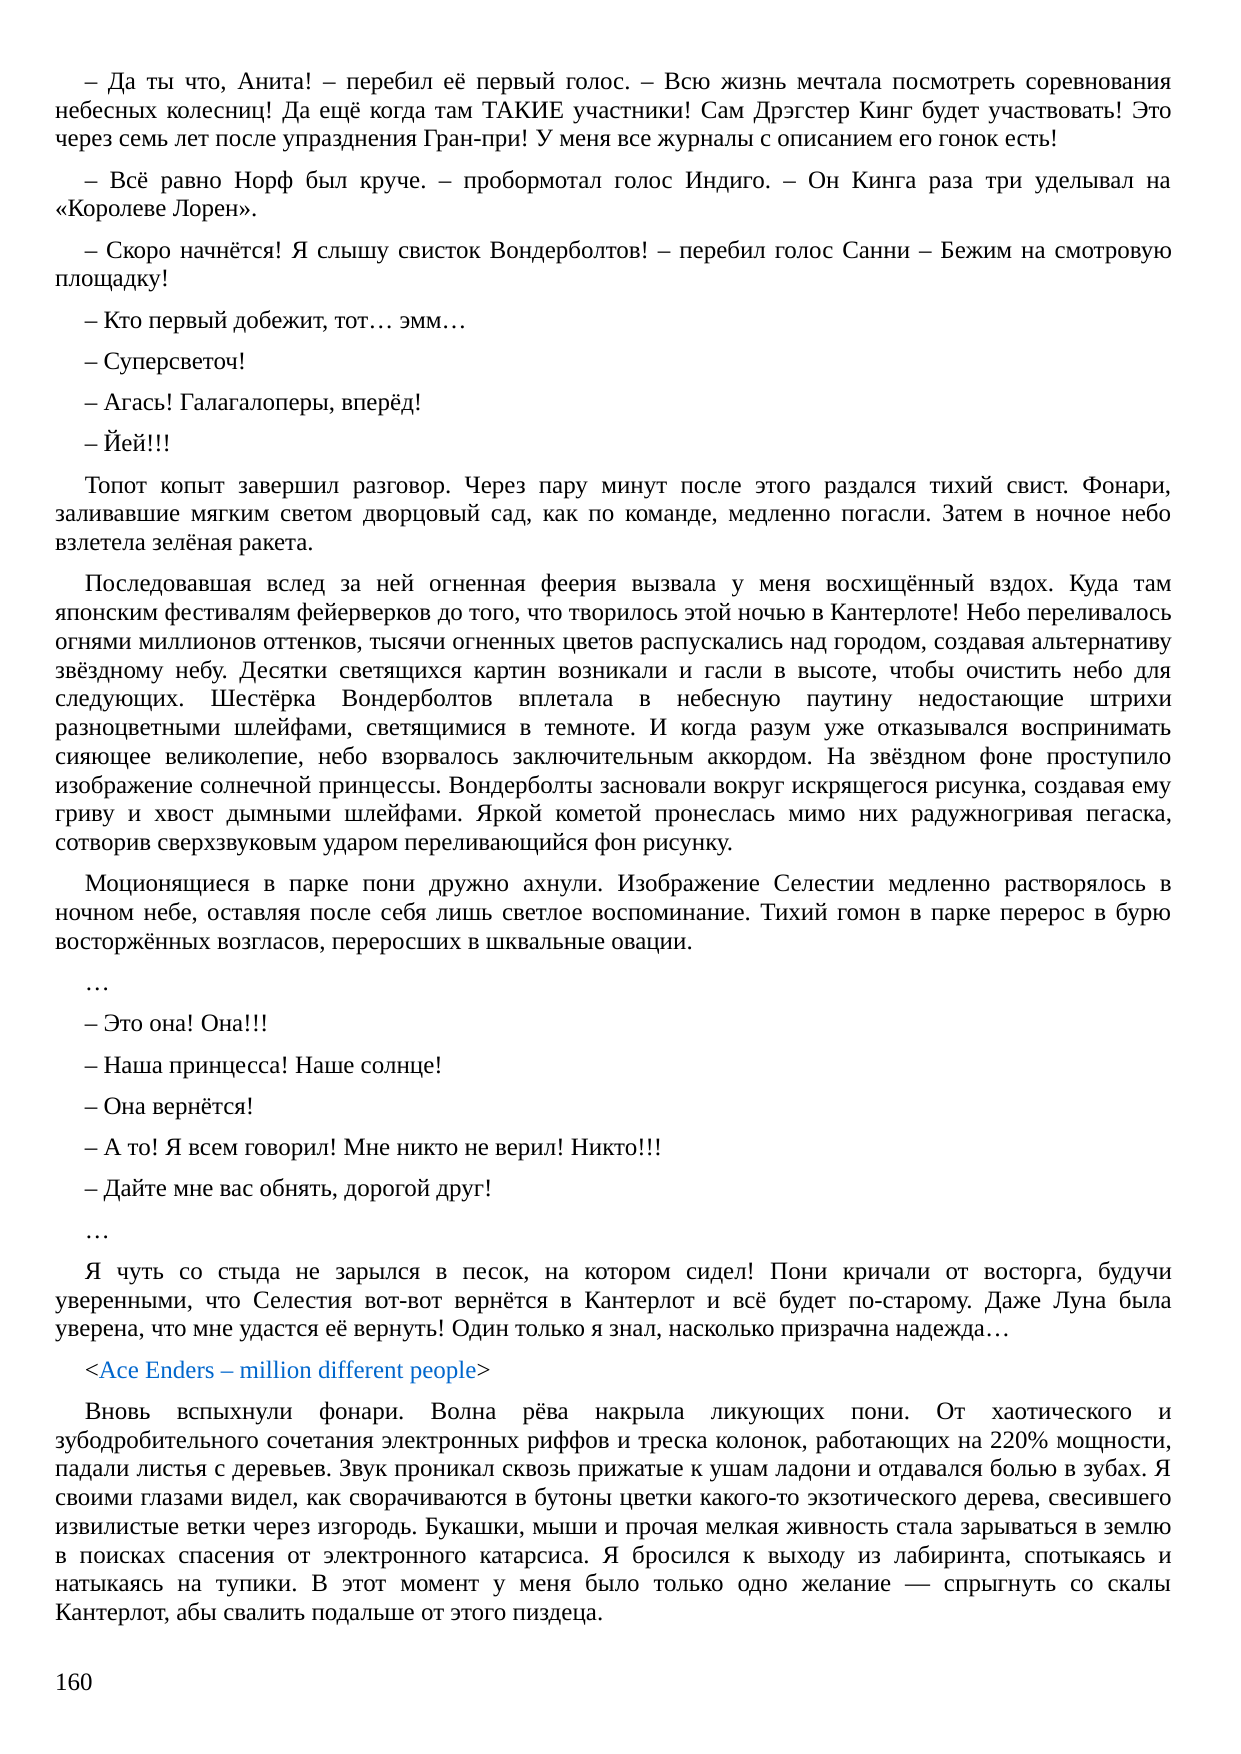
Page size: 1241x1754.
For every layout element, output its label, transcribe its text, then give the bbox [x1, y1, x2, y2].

text – Наша принцесса! Наше солнце! [55, 1050, 1173, 1078]
text – Суперсветоч! [55, 346, 1173, 375]
text – Йей!!! [55, 428, 1173, 457]
text – А то! Я всем говорил! Мне никто не верил! Никто!!! [55, 1132, 1173, 1161]
text – Да ты что, Анита! – перебил её первый голос. – Всю жизнь мечтала посмотреть соревнования небесных колесниц! Да ещё когда там ТАКИЕ участники! Сам Дрэгстер Кинг будет участвовать! Это через семь лет после упразднения Гран-при! У меня все журналы с описанием его гонок есть! [55, 66, 1173, 152]
text … [55, 967, 1173, 996]
text … [55, 1215, 1173, 1243]
text Моционящиеся в парке пони дружно ахнули. Изображение Селестии медленно растворялось в ночном небе, оставляя после себя лишь светлое воспоминание. Тихий гомон в парке перерос в бурю восторжённых возгласов, переросших в шквальные овации. [55, 868, 1173, 955]
text Вновь вспыхнули фонари. Волна рёва накрыла ликующих пони. От хаотического и зубодробительного сочетания электронных риффов и треска колонок, работающих на 220% мощности, падали листья с деревьев. Звук проникал сквозь прижатые к ушам ладони и отдавался болью в зубах. Я своими глазами видел, как сворачиваются в бутоны цветки какого-то экзотического дерева, свесившего извилистые ветки через изгородь. Букашки, мыши и прочая мелкая живность стала зарываться в землю в поисках спасения от электронного катарсиса. Я бросился к выходу из лабиринта, спотыкаясь и натыкаясь на тупики. В этот момент у меня было только одно желание — спрыгнуть со скалы Кантерлот, абы свалить подальше от этого пиздеца. [55, 1396, 1173, 1626]
text – Всё равно Норф был круче. – пробормотал голос Индиго. – Он Кинга раза три уделывал на «Королеве Лорен». [55, 165, 1173, 222]
text Последовавшая вслед за ней огненная феерия вызвала у меня восхищённый вздох. Куда там японским фестивалям фейерверков до того, что творилось этой ночью в Кантерлоте! Небо переливалось огнями миллионов оттенков, тысячи огненных цветов распускались над городом, создавая альтернативу звёздному небу. Десятки светящихся картин возникали и гасли в высоте, чтобы очистить небо для следующих. Шестёрка Вондерболтов вплетала в небесную паутину недостающие штрихи разноцветными шлейфами, светящимися в темноте. И когда разум уже отказывался воспринимать сияющее великолепие, небо взорвалось заключительным аккордом. На звёздном фоне проступило изображение солнечной принцессы. Вондерболты засновали вокруг искрящегося рисунка, создавая ему гриву и хвост дымными шлейфами. Яркой кометой пронеслась мимо них радужногривая пегаска, сотворив сверхзвуковым ударом переливающийся фон рисунку. [55, 568, 1173, 856]
text <Ace Enders – million different people> [55, 1355, 1173, 1383]
text – Это она! Она!!! [55, 1008, 1173, 1037]
text – Агась! Галагалоперы, вперёд! [55, 387, 1173, 416]
text – Кто первый добежит, тот… эмм… [55, 305, 1173, 333]
text Топот копыт завершил разговор. Через пару минут после этого раздался тихий свист. Фонари, заливавшие мягким светом дворцовый сад, как по команде, медленно погасли. Затем в ночное небо взлетела зелёная ракета. [55, 470, 1173, 556]
text – Дайте мне вас обнять, дорогой друг! [55, 1173, 1173, 1202]
text Я чуть со стыда не зарылся в песок, на котором сидел! Пони кричали от восторга, будучи уверенными, что Селестия вот-вот вернётся в Кантерлот и всё будет по-старому. Даже Луна была уверена, что мне удастся её вернуть! Один только я знал, насколько призрачна надежда… [55, 1256, 1173, 1342]
text – Она вернётся! [55, 1091, 1173, 1120]
text – Скоро начнётся! Я слышу свисток Вондерболтов! – перебил голос Санни – Бежим на смотровую площадку! [55, 235, 1173, 292]
